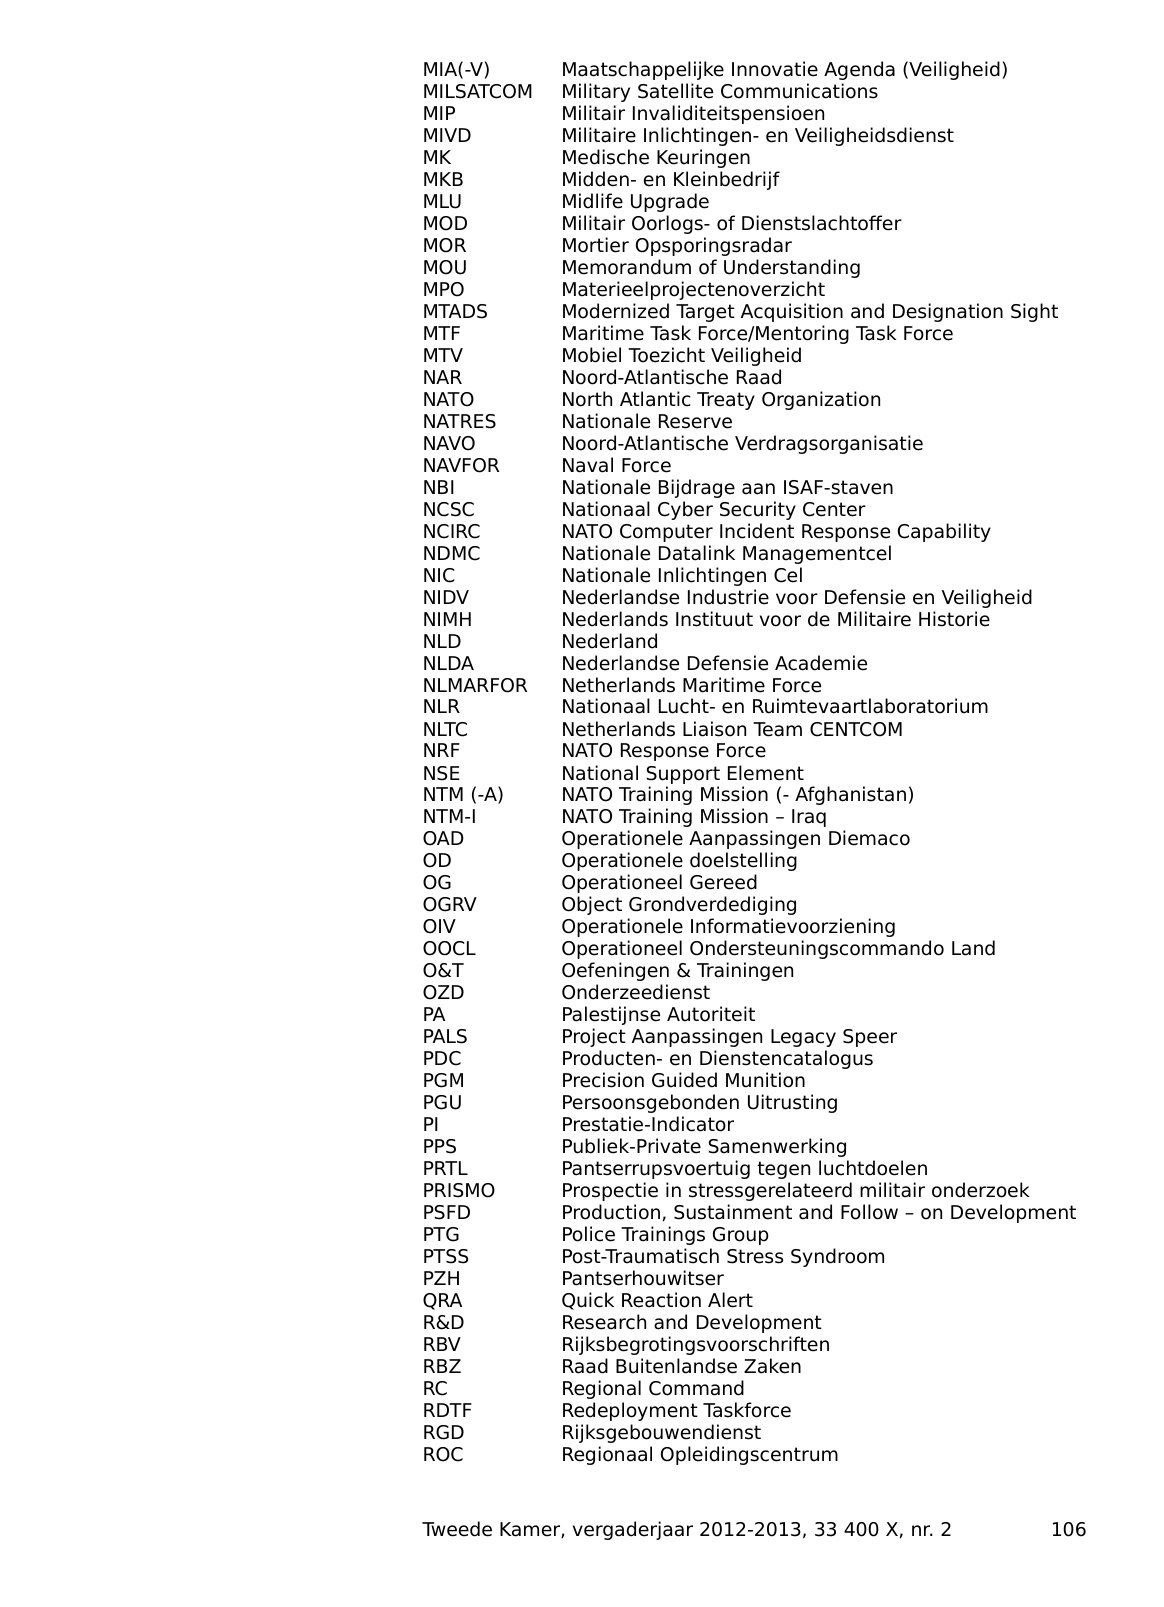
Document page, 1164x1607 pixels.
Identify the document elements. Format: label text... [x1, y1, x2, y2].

table_cell Maatschappelijke Innovatie Agenda (Veiligheid) [555, 59, 1087, 81]
table_cell NLR [422, 696, 555, 718]
table_cell Operationele Informatievoorziening [555, 916, 1087, 938]
table_cell Militaire Inlichtingen- en Veiligheidsdienst [555, 125, 1087, 147]
table_cell Operationele doelstelling [555, 850, 1087, 872]
table_cell Publiek-Private Samenwerking [555, 1136, 1087, 1158]
table_cell Materieelprojectenoverzicht [555, 279, 1087, 301]
table_cell PGU [422, 1092, 555, 1114]
table_cell NLDA [422, 653, 555, 674]
table_cell Netherlands Maritime Force [555, 675, 1087, 696]
table_cell RC [422, 1378, 555, 1400]
table_cell NIDV [422, 587, 555, 608]
table_cell NCSC [422, 499, 555, 521]
table_cell OZD [422, 982, 555, 1004]
table_cell PRISMO [422, 1180, 555, 1202]
table_cell PI [422, 1114, 555, 1136]
table_cell RBV [422, 1334, 555, 1356]
table_cell RGD [422, 1422, 555, 1444]
table_cell Military Satellite Communications [555, 81, 1087, 103]
table_cell PDC [422, 1048, 555, 1070]
table_cell Militair Invaliditeitspensioen [555, 103, 1087, 125]
table_cell Maritime Task Force/Mentoring Task Force [555, 323, 1087, 345]
table_cell Regionaal Opleidingscentrum [555, 1444, 1087, 1466]
table_cell PPS [422, 1136, 555, 1158]
table_cell PTG [422, 1224, 555, 1246]
table_cell NATO Computer Incident Response Capability [555, 521, 1087, 543]
table_cell PALS [422, 1026, 555, 1048]
table_cell Nederlands Instituut voor de Militaire Historie [555, 609, 1087, 631]
table_cell Netherlands Liaison Team CENTCOM [555, 719, 1087, 740]
table_cell Militair Oorlogs- of Dienstslachtoffer [555, 213, 1087, 235]
table_cell NBI [422, 477, 555, 499]
table_cell MK [422, 147, 555, 169]
table_cell MIVD [422, 125, 555, 147]
table_cell Object Grondverdediging [555, 894, 1087, 916]
table_cell MIP [422, 103, 555, 125]
table_cell PA [422, 1004, 555, 1026]
table_cell Pantserhouwitser [555, 1268, 1087, 1290]
table_cell Producten- en Dienstencatalogus [555, 1048, 1087, 1070]
table_cell NSE [422, 763, 555, 784]
table_cell Operationeel Ondersteuningscommando Land [555, 938, 1087, 960]
table_cell Nederland [555, 631, 1087, 652]
table_cell Nationaal Lucht- en Ruimtevaartlaboratorium [555, 696, 1087, 718]
table_cell Nationale Reserve [555, 411, 1087, 433]
table_cell Quick Reaction Alert [555, 1290, 1087, 1312]
table_cell NLMARFOR [422, 675, 555, 696]
table_cell OIV [422, 916, 555, 938]
table_cell NATO Training Mission – Iraq [555, 806, 1087, 828]
table_cell NATO Training Mission (- Afghanistan) [555, 784, 1087, 806]
table_cell Nationaal Cyber Security Center [555, 499, 1087, 521]
table_cell NAVFOR [422, 455, 555, 477]
table_cell Onderzeedienst [555, 982, 1087, 1004]
table_cell NIC [422, 565, 555, 587]
table_cell Rijksgebouwendienst [555, 1422, 1087, 1444]
table_cell Medische Keuringen [555, 147, 1087, 169]
table_cell Raad Buitenlandse Zaken [555, 1356, 1087, 1378]
table_cell Naval Force [555, 455, 1087, 477]
table_cell MTV [422, 345, 555, 367]
table_cell Mobiel Toezicht Veiligheid [555, 345, 1087, 367]
table_cell Production, Sustainment and Follow – on Development [555, 1202, 1087, 1224]
table_cell NTM-I [422, 806, 555, 828]
table_cell Prospectie in stressgerelateerd militair onderzoek [555, 1180, 1087, 1202]
table_cell Modernized Target Acquisition and Designation Sight [555, 301, 1087, 323]
table_cell Oefeningen & Trainingen [555, 960, 1087, 982]
table_cell PGM [422, 1070, 555, 1092]
table_cell O&T [422, 960, 555, 982]
table_cell Persoonsgebonden Uitrusting [555, 1092, 1087, 1114]
table_cell RDTF [422, 1400, 555, 1422]
table_cell Midden- en Kleinbedrijf [555, 169, 1087, 191]
table_cell PZH [422, 1268, 555, 1290]
table_cell MIA(-V) [422, 59, 555, 81]
table_cell Mortier Opsporingsradar [555, 235, 1087, 257]
table_cell Prestatie-Indicator [555, 1114, 1087, 1136]
table_cell Noord-Atlantische Verdragsorganisatie [555, 433, 1087, 455]
table_cell ROC [422, 1444, 555, 1466]
table_cell Nederlandse Industrie voor Defensie en Veiligheid [555, 587, 1087, 608]
table_cell MOD [422, 213, 555, 235]
table_cell Operationele Aanpassingen Diemaco [555, 828, 1087, 850]
table_cell RBZ [422, 1356, 555, 1378]
table_cell OD [422, 850, 555, 872]
table_cell Pantserrupsvoertuig tegen luchtdoelen [555, 1158, 1087, 1180]
table_cell Nationale Inlichtingen Cel [555, 565, 1087, 587]
table_cell MOU [422, 257, 555, 279]
table_cell NDMC [422, 543, 555, 564]
table_cell NRF [422, 740, 555, 762]
table_cell Nationale Datalink Managementcel [555, 543, 1087, 564]
table_cell Midlife Upgrade [555, 191, 1087, 213]
table_cell OGRV [422, 894, 555, 916]
table_cell Noord-Atlantische Raad [555, 367, 1087, 389]
table_cell MILSATCOM [422, 81, 555, 103]
table_cell MKB [422, 169, 555, 191]
table_cell PTSS [422, 1246, 555, 1268]
table_cell MLU [422, 191, 555, 213]
table_cell National Support Element [555, 763, 1087, 784]
table_cell MTF [422, 323, 555, 345]
table_cell Nationale Bijdrage aan ISAF-staven [555, 477, 1087, 499]
table_cell MTADS [422, 301, 555, 323]
table_cell NATO Response Force [555, 740, 1087, 762]
table_cell NAR [422, 367, 555, 389]
table_cell NATO [422, 389, 555, 411]
table_cell Research and Development [555, 1312, 1087, 1334]
table_cell Memorandum of Understanding [555, 257, 1087, 279]
table_cell Precision Guided Munition [555, 1070, 1087, 1092]
table_cell QRA [422, 1290, 555, 1312]
table_cell NAVO [422, 433, 555, 455]
table_cell OG [422, 872, 555, 894]
table_cell OOCL [422, 938, 555, 960]
table_cell Operationeel Gereed [555, 872, 1087, 894]
table_cell R&D [422, 1312, 555, 1334]
table_cell NTM (-A) [422, 784, 555, 806]
table_cell NCIRC [422, 521, 555, 543]
table_cell PSFD [422, 1202, 555, 1224]
table_cell Regional Command [555, 1378, 1087, 1400]
table_cell Rijksbegrotingsvoorschriften [555, 1334, 1087, 1356]
table_cell NIMH [422, 609, 555, 631]
table_cell Palestijnse Autoriteit [555, 1004, 1087, 1026]
table_cell Police Trainings Group [555, 1224, 1087, 1246]
table_cell Post-Traumatisch Stress Syndroom [555, 1246, 1087, 1268]
table_cell NLTC [422, 719, 555, 740]
table_cell Nederlandse Defensie Academie [555, 653, 1087, 674]
table_cell NATRES [422, 411, 555, 433]
table_cell North Atlantic Treaty Organization [555, 389, 1087, 411]
table_cell MOR [422, 235, 555, 257]
table_cell NLD [422, 631, 555, 652]
table_cell Redeployment Taskforce [555, 1400, 1087, 1422]
table_cell MPO [422, 279, 555, 301]
table_cell PRTL [422, 1158, 555, 1180]
table_cell OAD [422, 828, 555, 850]
table_cell Project Aanpassingen Legacy Speer [555, 1026, 1087, 1048]
